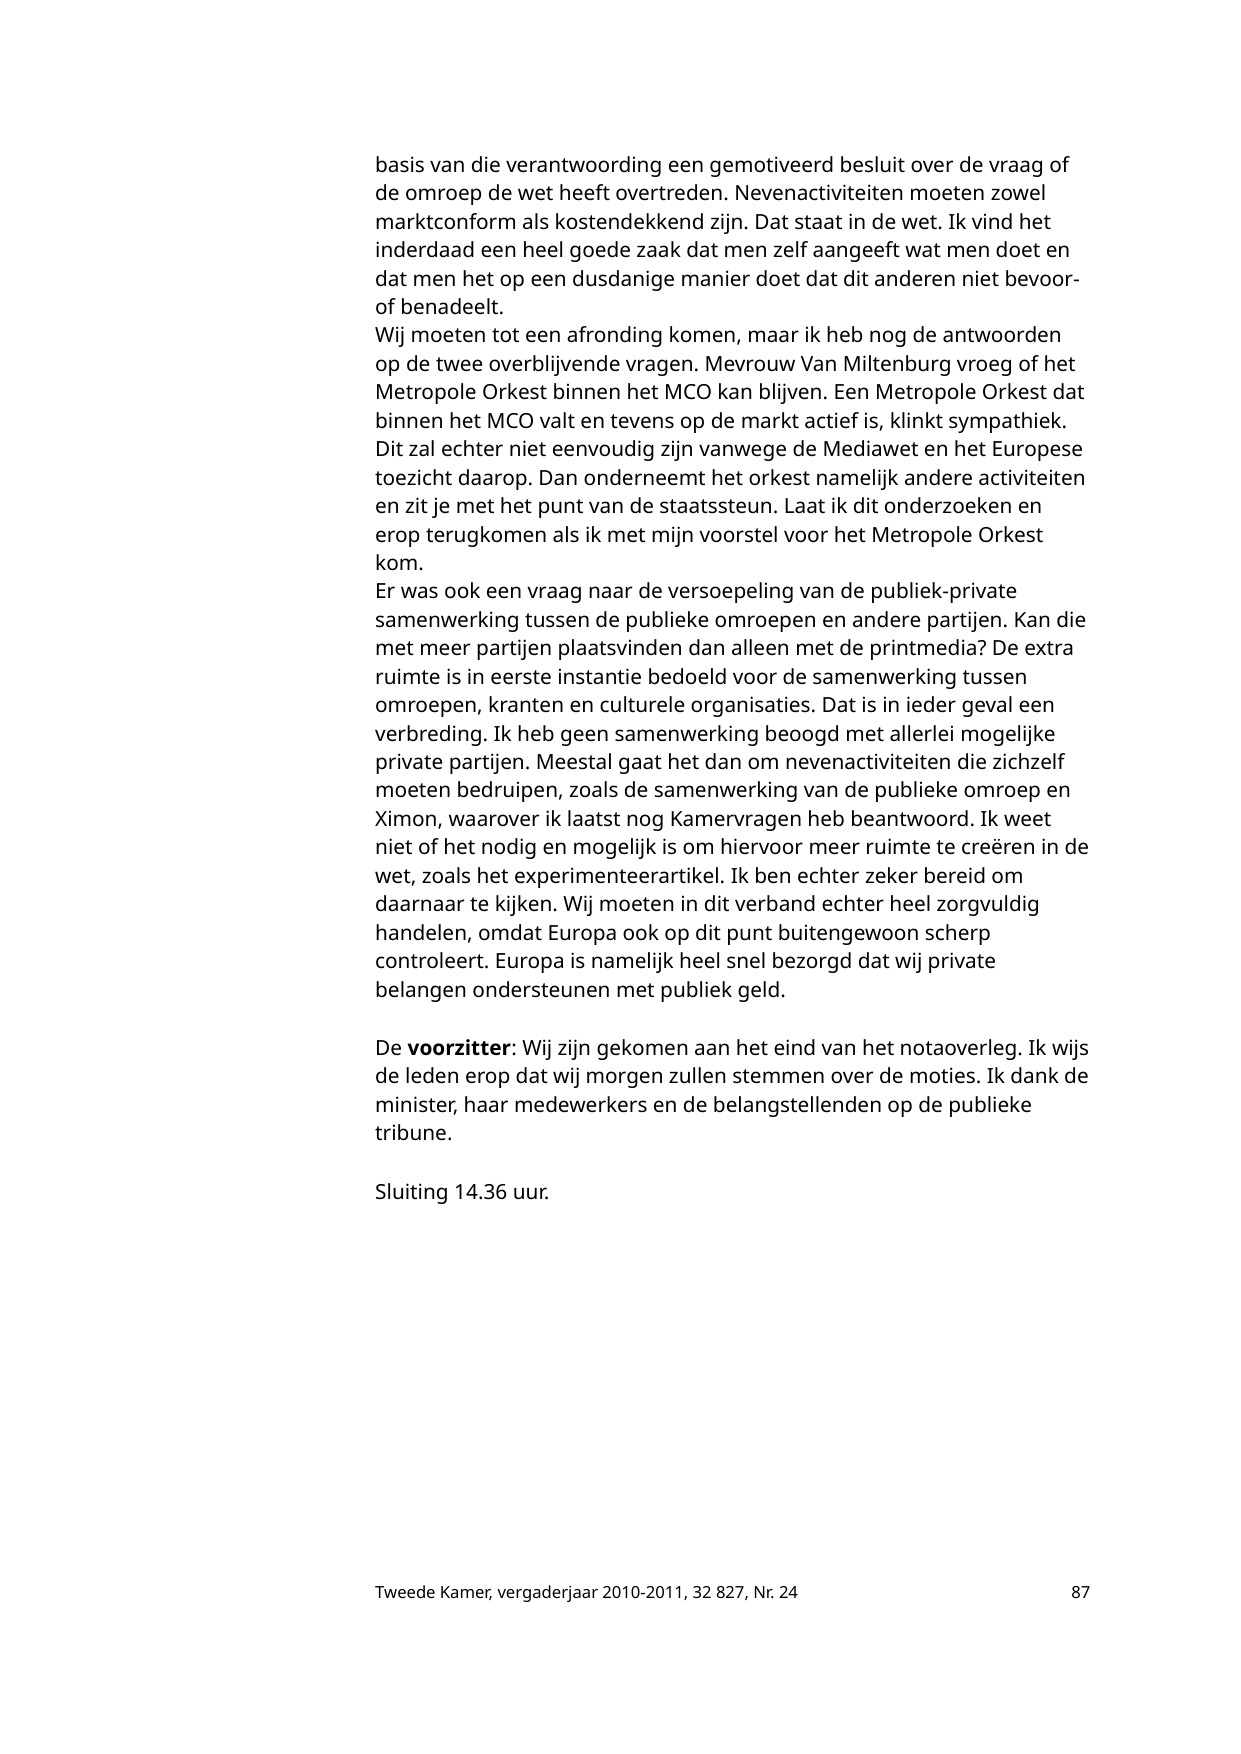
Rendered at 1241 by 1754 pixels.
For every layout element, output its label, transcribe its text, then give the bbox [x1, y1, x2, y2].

text Wij moeten tot een afronding komen, maar ik heb nog de antwoorden op de twee overblijvende vragen. Mevrouw Van Miltenburg vroeg of het Metropole Orkest binnen het MCO kan blijven. Een Metropole Orkest dat binnen het MCO valt en tevens op de markt actief is, klinkt sympathiek. Dit zal echter niet eenvoudig zijn vanwege de Mediawet en het Europese toezicht daarop. Dan onderneemt het orkest namelijk andere activiteiten en zit je met het punt van de staatssteun. Laat ik dit onderzoeken en erop terugkomen als ik met mijn voorstel voor het Metropole Orkest kom. [375, 321, 1090, 577]
text De voorzitter: Wij zijn gekomen aan het eind van het notaoverleg. Ik wijs de leden erop dat wij morgen zullen stemmen over de moties. Ik dank de minister, haar medewerkers en de belangstellenden op de publieke tribune. [375, 1033, 1090, 1147]
text Sluiting 14.36 uur. [375, 1177, 1090, 1205]
text Er was ook een vraag naar de versoepeling van de publiek-private samenwerking tussen de publieke omroepen en andere partijen. Kan die met meer partijen plaatsvinden dan alleen met de printmedia? De extra ruimte is in eerste instantie bedoeld voor de samenwerking tussen omroepen, kranten en culturele organisaties. Dat is in ieder geval een verbreding. Ik heb geen samenwerking beoogd met allerlei mogelijke private partijen. Meestal gaat het dan om nevenactiviteiten die zichzelf moeten bedruipen, zoals de samenwerking van de publieke omroep en Ximon, waarover ik laatst nog Kamervragen heb beantwoord. Ik weet niet of het nodig en mogelijk is om hiervoor meer ruimte te creëren in de wet, zoals het experimenteerartikel. Ik ben echter zeker bereid om daarnaar te kijken. Wij moeten in dit verband echter heel zorgvuldig handelen, omdat Europa ook op dit punt buitengewoon scherp controleert. Europa is namelijk heel snel bezorgd dat wij private belangen ondersteunen met publiek geld. [375, 577, 1090, 1003]
text basis van die verantwoording een gemotiveerd besluit over de vraag of de omroep de wet heeft overtreden. Nevenactiviteiten moeten zowel marktconform als kostendekkend zijn. Dat staat in de wet. Ik vind het inderdaad een heel goede zaak dat men zelf aangeeft wat men doet en dat men het op een dusdanige manier doet dat dit anderen niet bevoor- of benadeelt. [375, 150, 1090, 321]
